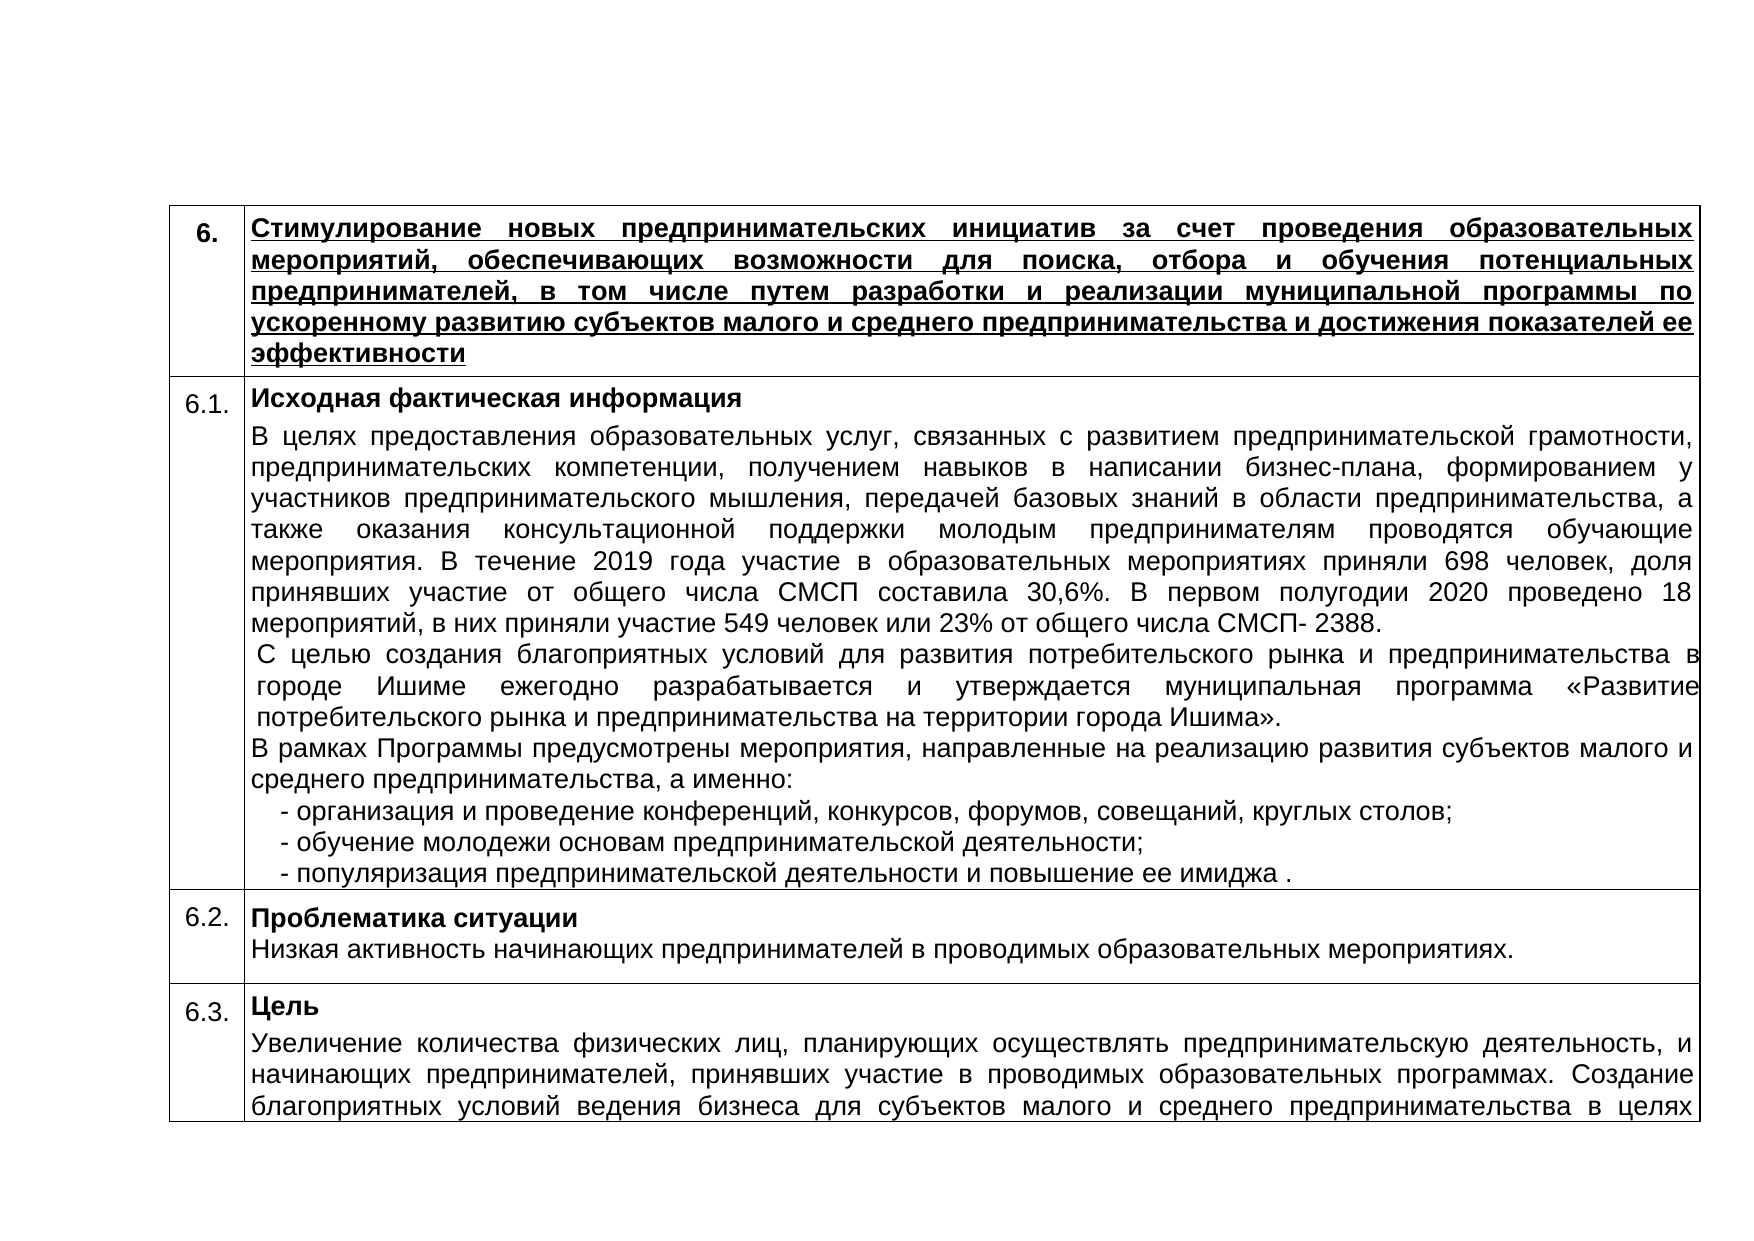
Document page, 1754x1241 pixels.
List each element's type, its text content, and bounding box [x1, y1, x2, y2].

table_header 6. [170, 206, 244, 376]
table_cell Исходная фактическая информация В целях предоставления образовательных услуг, связанных с развитием предпринимательской грамотности, предпринимательских компетенции, получением навыков в написании бизнес-плана, формированием у участников предпринимательского мышления, передачей базовых знаний в области предпринимательства, а также оказания консультационной поддержки молодым предпринимателям проводятся обучающие мероприятия. В течение 2019 года участие в образовательных мероприятиях приняли 698 человек, доля принявших участие от общего числа СМСП составила 30,6%. В первом полугодии 2020 проведено 18 мероприятий, в них приняли участие 549 человек или 23% от общего числа СМСП- 2388. С целью создания благоприятных условий для развития потребительского рынка и предпринимательства в городе Ишиме ежегодно разрабатывается и утверждается муниципальная программа «Развитие потребительского рынка и предпринимательства на территории города Ишима». В рамках Программы предусмотрены мероприятия, направленные на реализацию развития субъектов малого и среднего предпринимательства, а именно: - организация и проведение конференций, конкурсов, форумов, совещаний, круглых столов; - обучение молодежи основам предпринимательской деятельности; - популяризация предпринимательской деятельности и повышение ее имиджа . [245, 377, 1699, 888]
table_cell Цель Увеличение количества физических лиц, планирующих осуществлять предпринимательскую деятельность, и начинающих предпринимателей, принявших участие в проводимых образовательных программах. Создание благоприятных условий ведения бизнеса для субъектов малого и среднего предпринимательства в целях [245, 984, 1699, 1121]
table_header Стимулирование новых предпринимательских инициатив за счет проведения образовательных мероприятий, обеспечивающих возможности для поиска, отбора и обучения потенциальных предпринимателей, в том числе путем разработки и реализации муниципальной программы по ускоренному развитию субъектов малого и среднего предпринимательства и достижения показателей ее эффективности [245, 206, 1699, 376]
table_cell 6.3. [170, 984, 244, 1121]
table_cell 6.1. [170, 377, 244, 888]
table_cell 6.2. [170, 890, 244, 983]
table_cell Проблематика ситуации Низкая активность начинающих предпринимателей в проводимых образовательных мероприятиях. [245, 890, 1699, 983]
